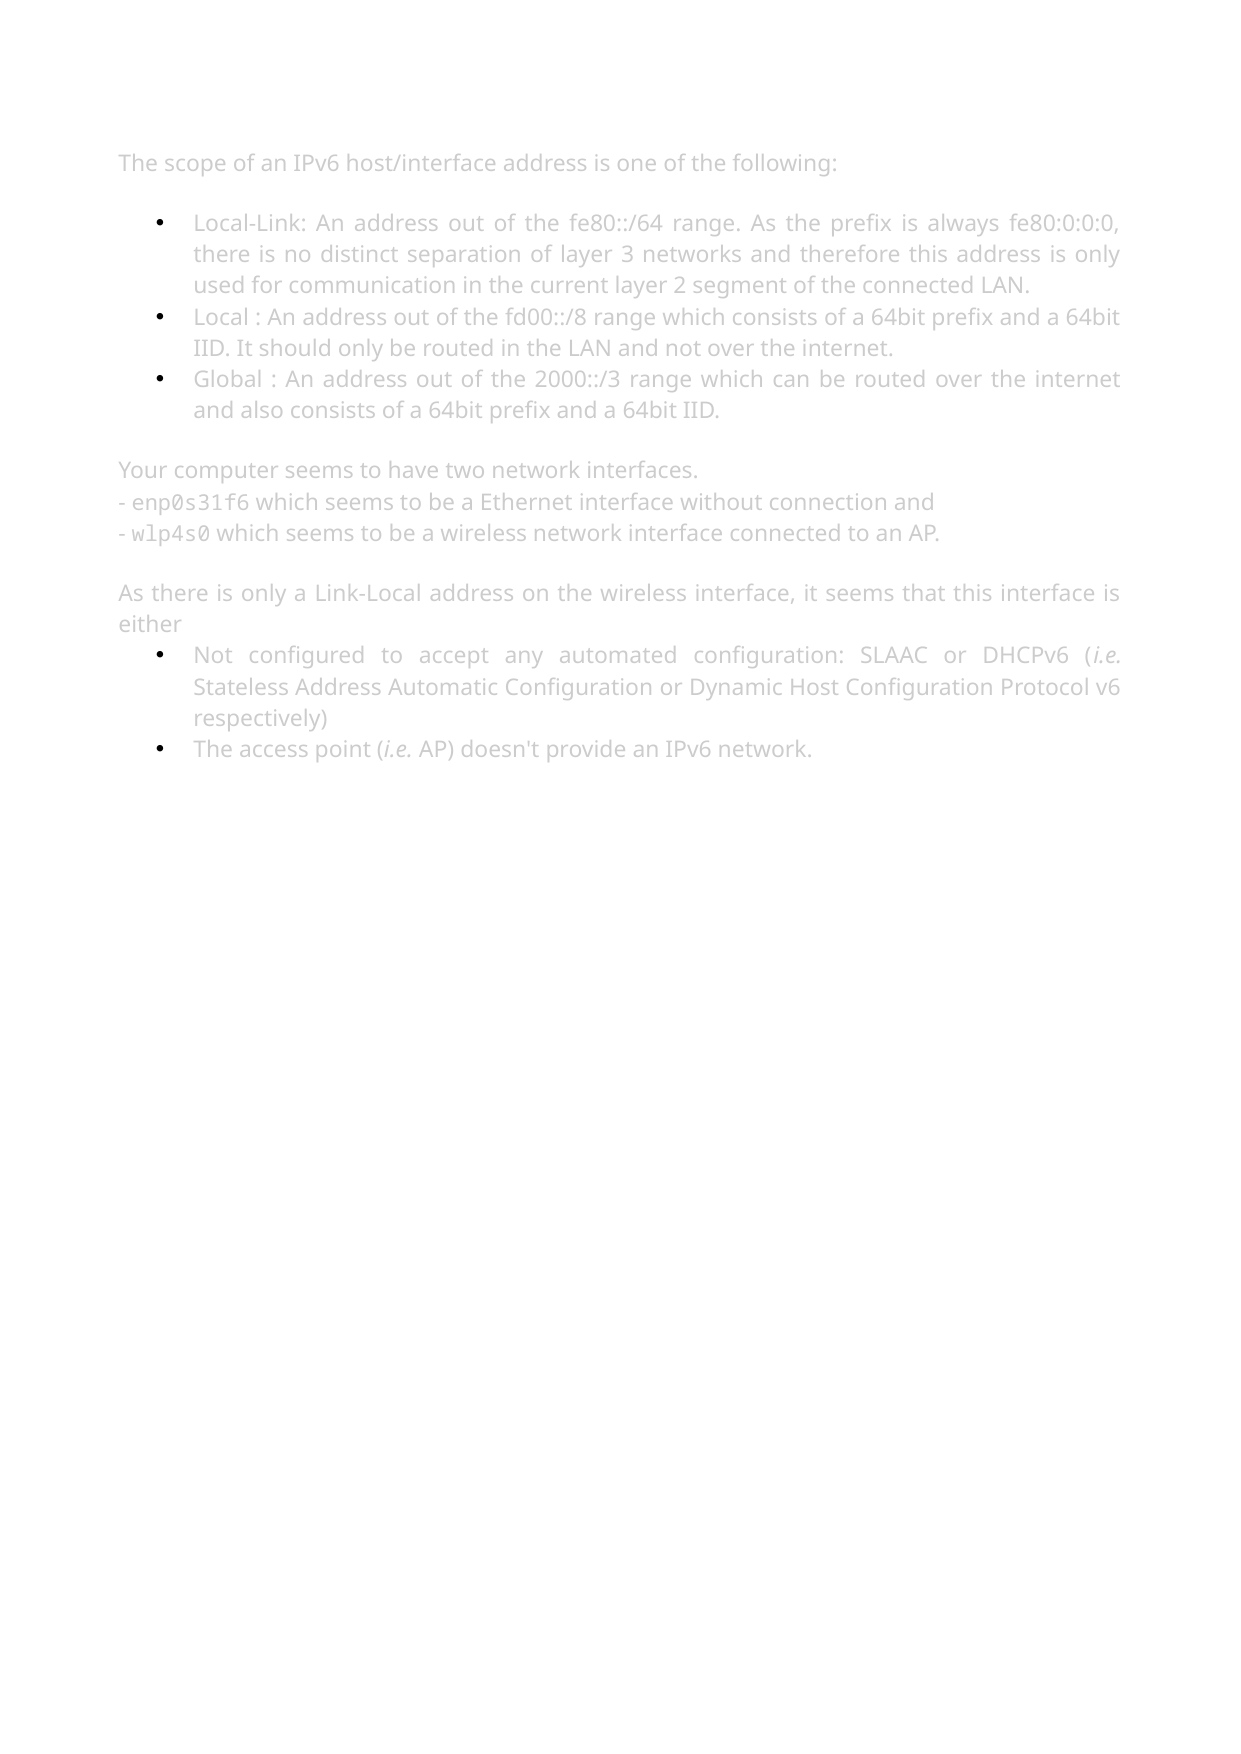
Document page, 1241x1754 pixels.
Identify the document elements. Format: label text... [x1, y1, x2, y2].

list Global : An address out of the 2000::/3 range which can be routed over the internet and also consists of a 64bit prefix and a 64bit IID. [156, 363, 1122, 426]
list The access point (i.e. AP) doesn't provide an IPv6 network. [156, 733, 1122, 764]
text Your computer seems to have two network interfaces. [118, 454, 1122, 486]
text - enp0s31f6 which seems to be a Ethernet interface without connection and [118, 486, 1122, 517]
text As there is only a Link-Local address on the wireless interface, it seems that this interface is either [118, 577, 1122, 639]
text - wlp4s0 which seems to be a wireless network interface connected to an AP. [118, 517, 1122, 548]
list Local-Link: An address out of the fe80::/64 range. As the prefix is always fe80:0:0:0, there is no distinct separation of layer 3 networks and therefore this address is only used for communication in the current layer 2 segment of the connected LAN. [156, 207, 1122, 301]
list Local : An address out of the fd00::/8 range which consists of a 64bit prefix and a 64bit IID. It should only be routed in the LAN and not over the internet. [156, 301, 1122, 363]
list Not configured to accept any automated configuration: SLAAC or DHCPv6 (i.e. Stateless Address Automatic Configuration or Dynamic Host Configuration Protocol v6 respectively) [156, 639, 1122, 733]
text The scope of an IPv6 host/interface address is one of the following: [118, 147, 1122, 178]
